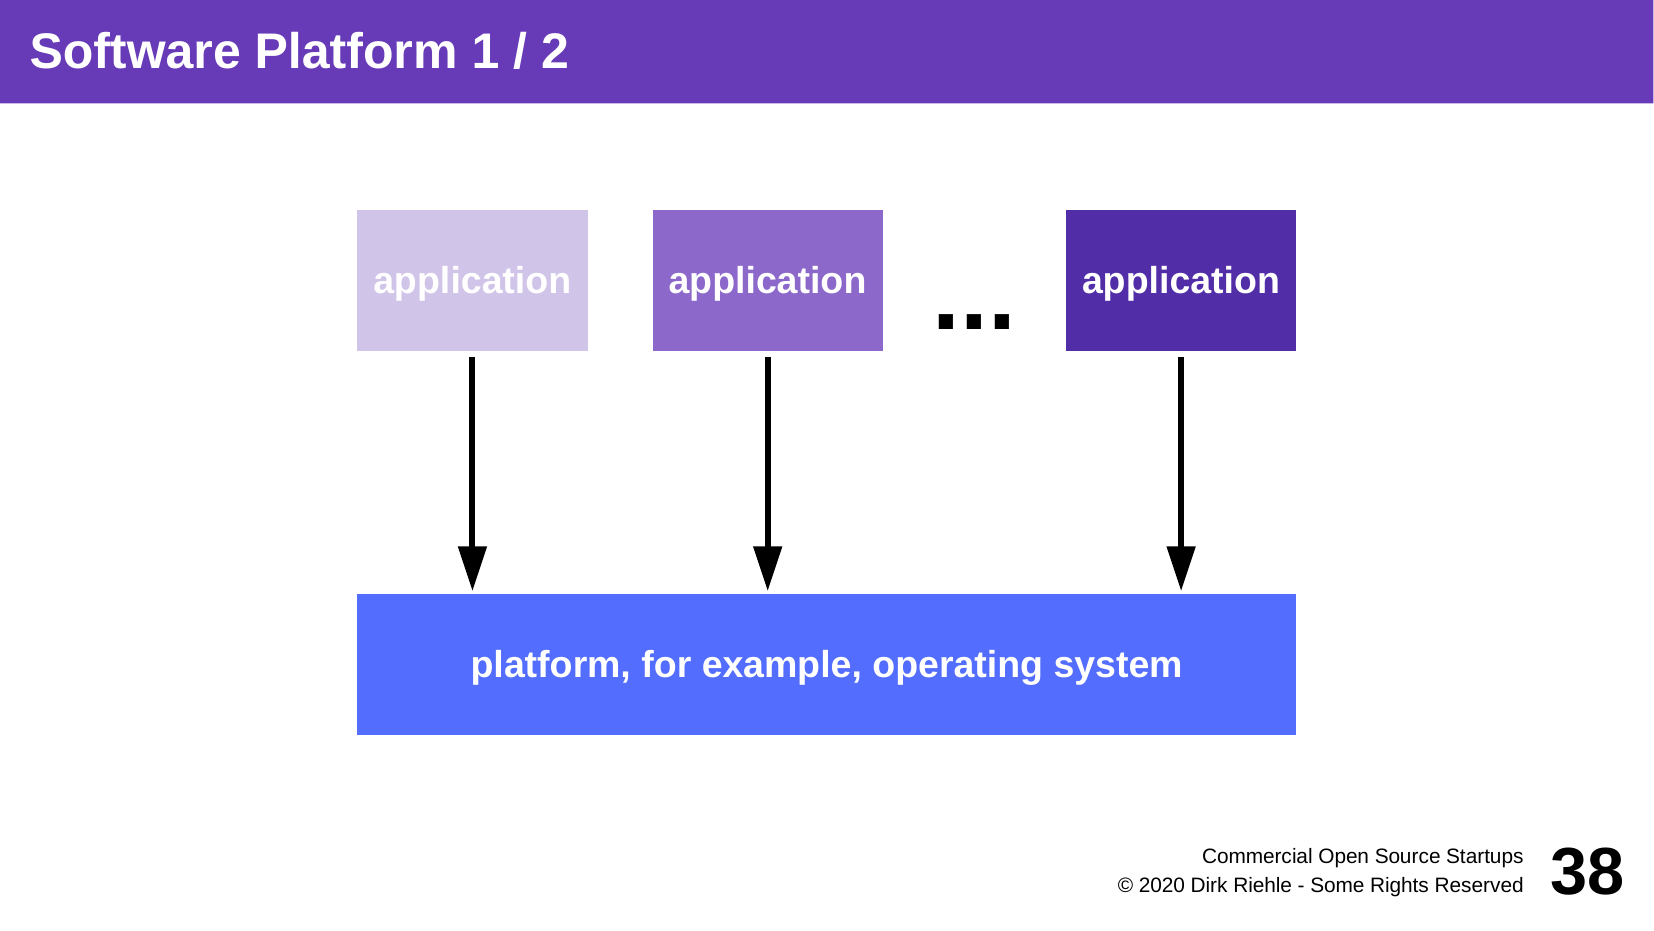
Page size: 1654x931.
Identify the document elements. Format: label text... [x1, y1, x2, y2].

text_box application [649, 206, 886, 355]
text_box platform, for example, operating system [354, 590, 1300, 739]
text_box application [354, 206, 591, 355]
text_box ... [885, 206, 1063, 384]
title Software Platform 1 / 2 [0, 0, 1654, 104]
text_box application [1062, 206, 1300, 355]
